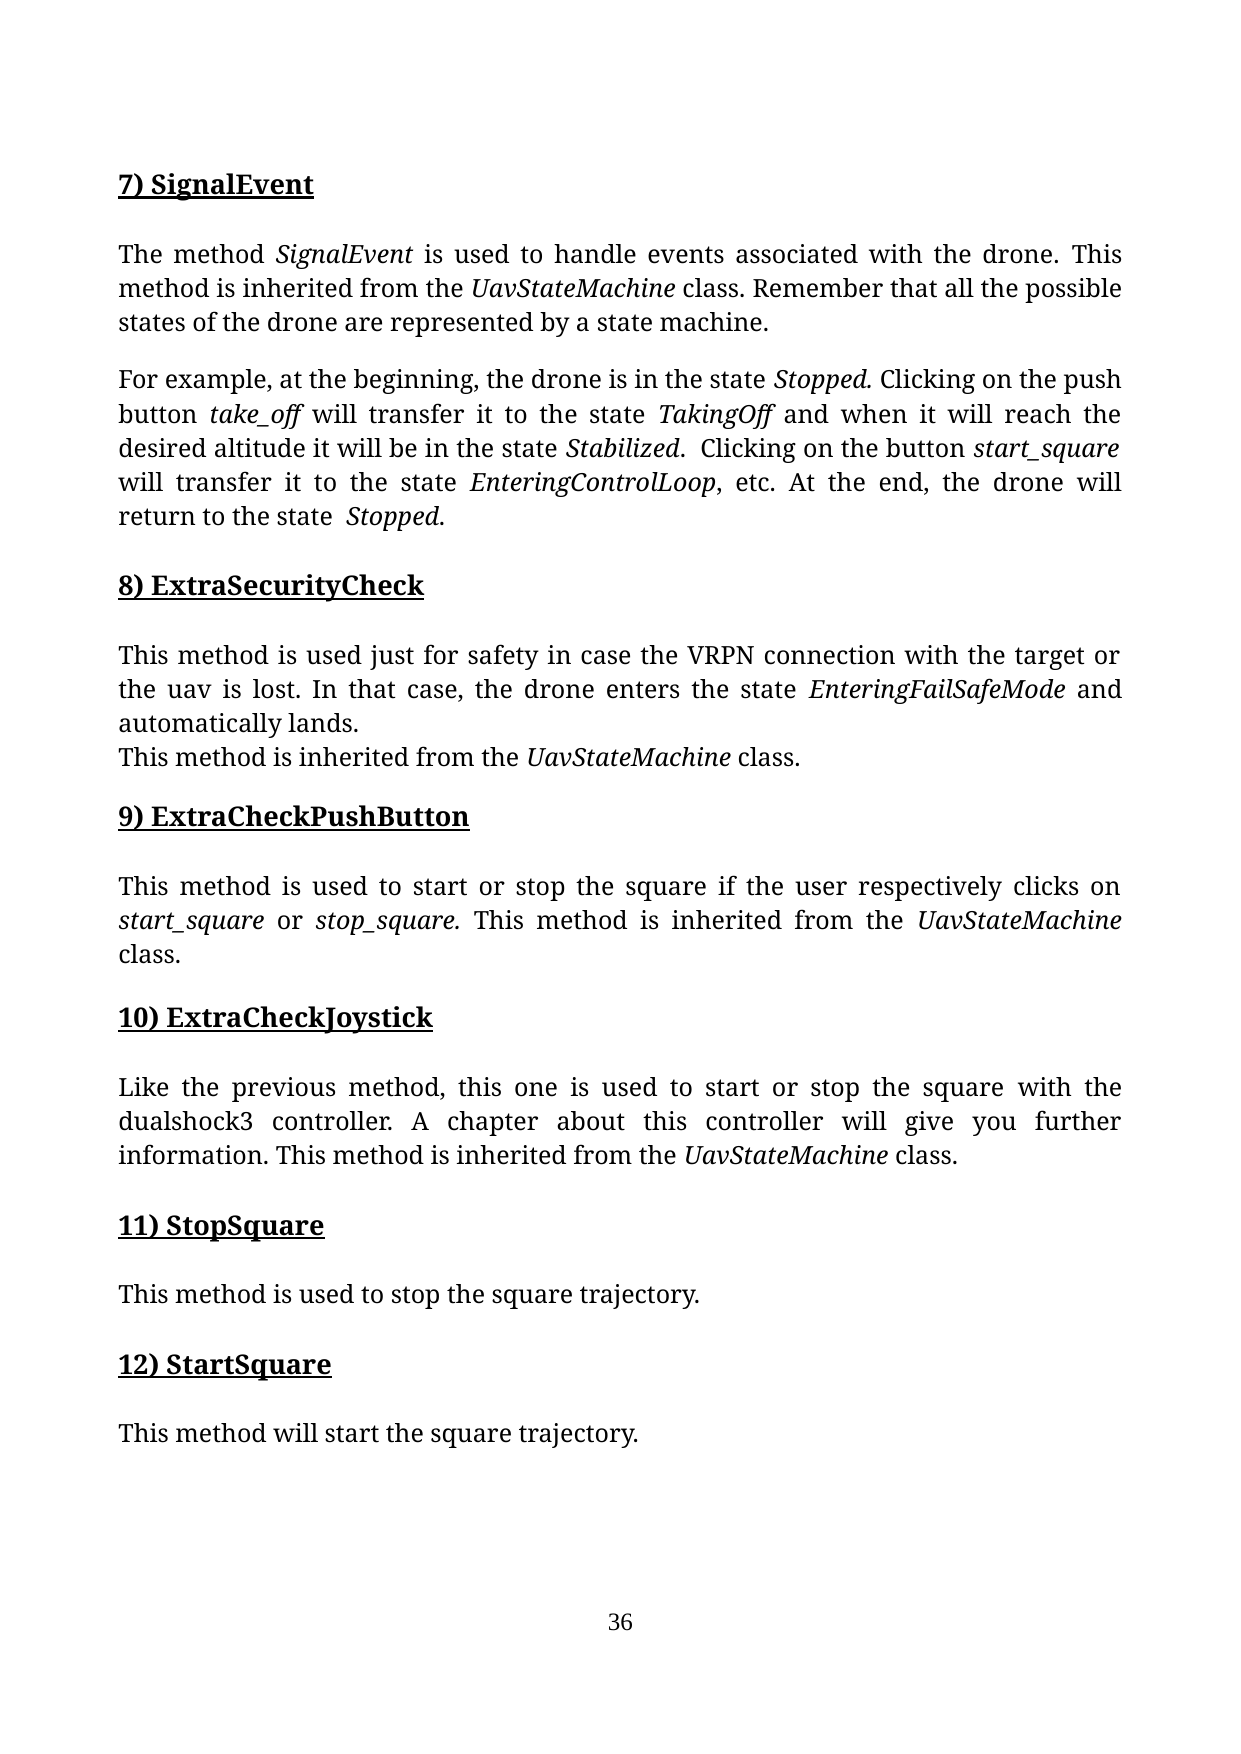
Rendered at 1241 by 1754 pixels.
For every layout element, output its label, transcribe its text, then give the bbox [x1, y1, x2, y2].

text 10) ExtraCheckJoystick [118, 999, 1122, 1036]
text This method is inherited from the UavStateMachine class. [118, 740, 1122, 774]
text 11) StopSquare [118, 1206, 1122, 1243]
text The method SignalEvent is used to handle events associated with the drone. This method is inherited from the UavStateMachine class. Remember that all the possible states of the drone are represented by a state machine. [118, 236, 1122, 338]
text This method is used to stop the square trajectory. [118, 1277, 1122, 1311]
text 9) ExtraCheckPushButton [118, 797, 1122, 834]
text This method will start the square trajectory. [118, 1416, 1122, 1450]
text 7) SignalEvent [118, 165, 1122, 202]
text This method is used to start or stop the square if the user respectively clicks on start_square or stop_square. This method is inherited from the UavStateMachine class. [118, 868, 1122, 971]
text 8) ExtraSecurityCheck [118, 567, 1122, 603]
text 12) StartSquare [118, 1345, 1122, 1382]
text For example, at the beginning, the drone is in the state Stopped. Clicking on the push button take_off will transfer it to the state TakingOff and when it will reach the desired altitude it will be in the state Stabilized. Clicking on the button start_square will transfer it to the state EnteringControlLoop, etc. At the end, the drone will return to the state Stopped. [118, 362, 1122, 532]
text This method is used just for safety in case the VRPN connection with the target or the uav is lost. In that case, the drone enters the state EnteringFailSafeMode and automatically lands. [118, 637, 1122, 740]
text Like the previous method, this one is used to start or stop the square with the dualshock3 controller. A chapter about this controller will give you further information. This method is inherited from the UavStateMachine class. [118, 1070, 1122, 1172]
